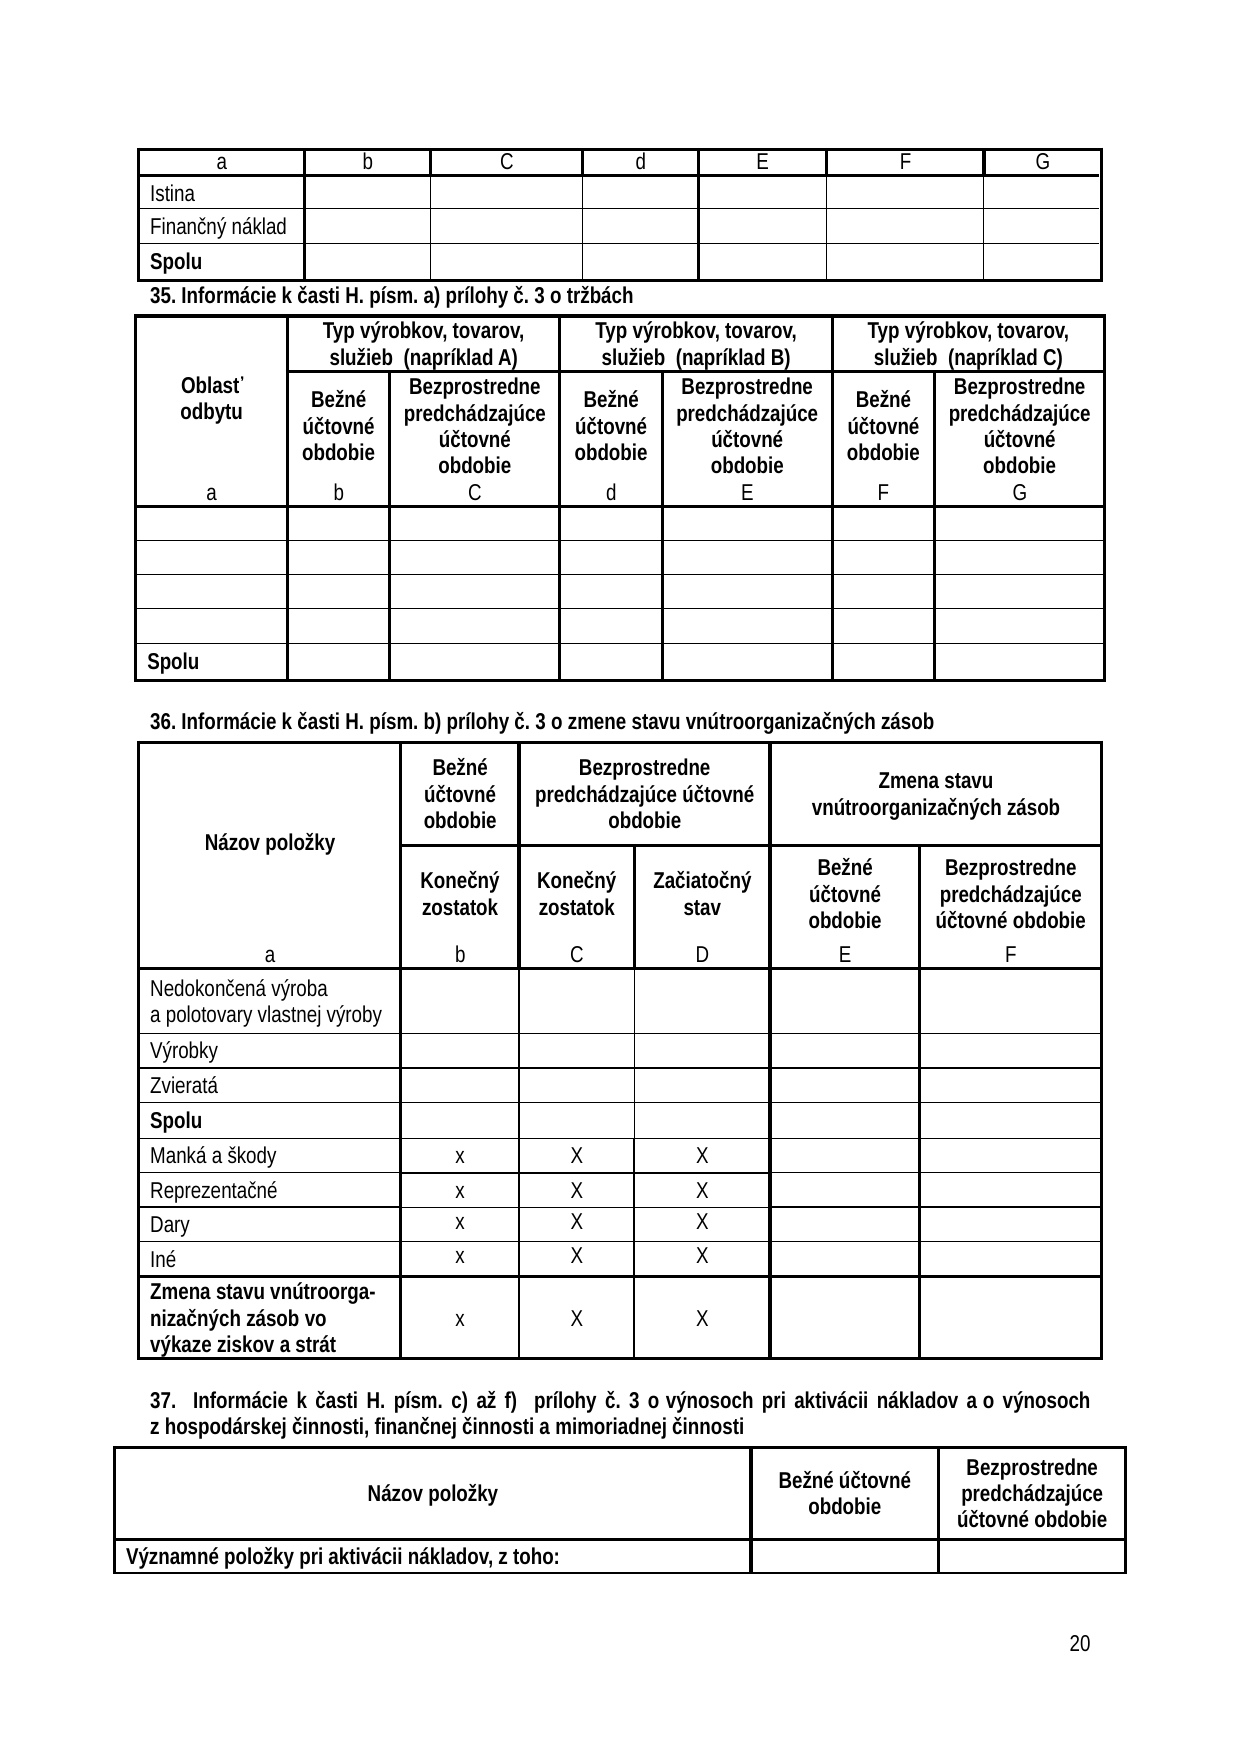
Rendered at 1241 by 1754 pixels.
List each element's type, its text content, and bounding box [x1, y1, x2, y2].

table_cell [921, 1278, 1100, 1357]
table_cell [402, 1069, 518, 1102]
table_header Oblasť odbytu [137, 318, 286, 479]
table_cell X [520, 1174, 633, 1206]
table_cell [921, 1173, 1100, 1206]
table_cell Bezprostredne predchádzajúce účtovné obdobie [921, 847, 1100, 941]
table_cell [921, 970, 1100, 1033]
table_cell a [140, 941, 399, 967]
table_cell [921, 1034, 1100, 1067]
table_cell [289, 575, 388, 608]
table_cell [402, 1034, 518, 1067]
table_cell [664, 541, 831, 574]
title 35. Informácie k časti H. písm. a) prílohy č. 3 o tržbách [150, 282, 1090, 308]
table_cell [772, 1069, 918, 1102]
table_cell [431, 244, 582, 279]
table_cell [520, 970, 634, 1033]
table_cell Konečný zostatok [521, 847, 633, 941]
table_cell X [520, 1242, 633, 1275]
table_cell [936, 508, 1103, 539]
table_cell [391, 508, 558, 539]
table_cell [772, 1103, 918, 1138]
table_cell d [561, 479, 661, 505]
table_cell Manká a škody [140, 1139, 399, 1172]
table_cell [772, 1139, 918, 1172]
table_cell [635, 1069, 768, 1102]
table_cell [561, 575, 661, 608]
table_cell X [520, 1278, 633, 1357]
table_header Bežné účtovné obdobie [753, 1449, 937, 1538]
table_cell G [936, 479, 1103, 505]
table_cell [921, 1242, 1100, 1275]
table_cell [431, 209, 582, 243]
table_header Typ výrobkov, tovarov, služieb (napríklad A) [289, 318, 558, 370]
table_cell X [635, 1174, 768, 1206]
table_cell [561, 609, 661, 643]
table_cell C [521, 941, 633, 967]
table_cell Bezprostredne predchádzajúce účtovné obdobie [391, 373, 558, 479]
table_cell [834, 541, 933, 574]
table_cell [827, 177, 983, 208]
table_cell Istina [140, 177, 303, 208]
table_cell [834, 609, 933, 643]
table_cell a [137, 479, 286, 505]
table_cell x [402, 1174, 518, 1206]
table_cell Spolu [140, 1103, 399, 1138]
table_cell Významné položky pri aktivácii nákladov, z toho: [116, 1541, 749, 1572]
table_cell Bežné účtovné obdobie [561, 373, 661, 479]
table_cell [936, 575, 1103, 608]
table_header Zmena stavu vnútroorganizačných zásob [772, 744, 1100, 844]
table_cell C [432, 151, 581, 174]
table_cell [921, 1208, 1100, 1241]
table_cell [827, 209, 983, 243]
table_cell Reprezentačné [140, 1173, 399, 1206]
table_cell x [402, 1278, 518, 1357]
table_header Názov položky [140, 744, 399, 941]
table_cell [753, 1541, 937, 1572]
table_cell [921, 1069, 1100, 1102]
table_cell [391, 609, 558, 643]
table_cell F [921, 941, 1100, 967]
table_cell [936, 541, 1103, 574]
table_cell D [636, 941, 768, 967]
table_cell [921, 1139, 1100, 1172]
table_cell [984, 208, 1100, 243]
table_cell [137, 575, 286, 608]
table_cell [635, 1034, 768, 1067]
table_cell [984, 243, 1100, 279]
table_cell G [986, 151, 1100, 174]
table_cell [700, 209, 826, 243]
table_cell [583, 244, 697, 279]
table_cell b [289, 479, 388, 505]
table_cell [289, 508, 388, 539]
table_cell X [635, 1278, 768, 1357]
table_cell Nedokončená výroba a polotovary vlastnej výroby [140, 970, 399, 1033]
table_cell F [828, 151, 982, 174]
table_cell [936, 644, 1103, 678]
table_cell [561, 541, 661, 574]
table_cell [306, 244, 430, 279]
table_cell Spolu [140, 244, 303, 279]
table_cell [520, 1034, 634, 1067]
table_cell [561, 508, 661, 539]
table_cell [583, 177, 697, 208]
table_cell Bežné účtovné obdobie [834, 373, 933, 479]
table_cell [664, 508, 831, 539]
table_cell Iné [140, 1242, 399, 1275]
table_cell [402, 970, 518, 1033]
table_cell [391, 644, 558, 678]
table_cell [137, 541, 286, 574]
table_cell [520, 1103, 634, 1138]
table_header Bežné účtovné obdobie [402, 744, 517, 844]
table_cell X [635, 1208, 768, 1241]
table_cell [936, 609, 1103, 643]
table_cell Bezprostredne predchádzajúce účtovné obdobie [664, 373, 831, 479]
table_cell [772, 1173, 918, 1206]
table_cell [664, 644, 831, 678]
table_cell x [402, 1139, 518, 1172]
table_cell Bežné účtovné obdobie [289, 373, 388, 479]
table_cell d [584, 151, 697, 174]
table_cell [289, 541, 388, 574]
table_cell [583, 209, 697, 243]
table_cell Finančný náklad [140, 209, 303, 243]
table_cell Spolu [137, 644, 286, 678]
table_cell Zmena stavu vnútroorga-nizačných zásob vo výkaze ziskov a strát [140, 1278, 399, 1357]
title 37. Informácie k časti H. písm. c) až f) prílohy č. 3 o výnosoch pri aktivácii nákladov a o výnosoch z hospodárskej činnosti, finančnej činnosti a mimoriadnej činnosti [150, 1387, 1090, 1439]
table_cell x [402, 1242, 518, 1275]
table_cell [700, 244, 826, 279]
table_cell Výrobky [140, 1034, 399, 1067]
title 36. Informácie k časti H. písm. b) prílohy č. 3 o zmene stavu vnútroorganizačných zásob [150, 708, 1090, 734]
table_cell F [834, 479, 933, 505]
table_cell Dary [140, 1208, 399, 1241]
table_header Typ výrobkov, tovarov, služieb (napríklad B) [561, 318, 831, 370]
table_cell b [402, 941, 517, 967]
table_cell Konečný zostatok [402, 847, 517, 941]
table_cell [635, 1103, 768, 1138]
table_cell [664, 575, 831, 608]
table_cell [921, 1103, 1100, 1138]
table_cell [306, 209, 430, 243]
table_cell [391, 575, 558, 608]
table_header Typ výrobkov, tovarov, služieb (napríklad C) [834, 318, 1103, 370]
table_header Bezprostredne predchádzajúce účtovné obdobie [940, 1449, 1124, 1538]
table_cell Zvieratá [140, 1069, 399, 1102]
table_cell [772, 970, 918, 1033]
table_cell C [391, 479, 558, 505]
table_cell E [772, 941, 918, 967]
table_cell [664, 609, 831, 643]
table_cell [834, 575, 933, 608]
table_cell [289, 644, 388, 678]
table_cell [772, 1034, 918, 1067]
table_cell [772, 1242, 918, 1275]
table_cell [827, 244, 983, 279]
table_cell [772, 1278, 918, 1357]
table_cell [137, 609, 286, 643]
table_cell [772, 1208, 918, 1241]
table_header Názov položky [116, 1449, 749, 1538]
table_cell [306, 177, 430, 208]
table_cell Začiatočný stav [636, 847, 768, 941]
table_cell Bezprostredne predchádzajúce účtovné obdobie [936, 373, 1103, 479]
table_cell [391, 541, 558, 574]
table_cell [431, 177, 582, 208]
table_cell [635, 970, 768, 1033]
table_cell X [520, 1139, 633, 1172]
table_cell [137, 508, 286, 539]
table_cell [289, 609, 388, 643]
table_cell X [635, 1242, 768, 1275]
table_cell [940, 1541, 1124, 1572]
table_cell E [700, 151, 825, 174]
table_cell b [306, 151, 429, 174]
table_cell X [635, 1139, 768, 1172]
table_cell E [664, 479, 831, 505]
table_cell [834, 644, 933, 678]
table_cell Bežné účtovné obdobie [772, 847, 918, 941]
table_cell [834, 508, 933, 539]
table_cell [402, 1103, 518, 1138]
table_cell x [402, 1208, 518, 1241]
table_cell [984, 174, 1100, 208]
table_cell [561, 644, 661, 678]
table_cell [700, 177, 826, 208]
table_header Bezprostredne predchádzajúce účtovné obdobie [521, 744, 768, 844]
table_cell [520, 1069, 634, 1102]
table_cell X [520, 1208, 633, 1241]
table_cell a [140, 151, 303, 174]
